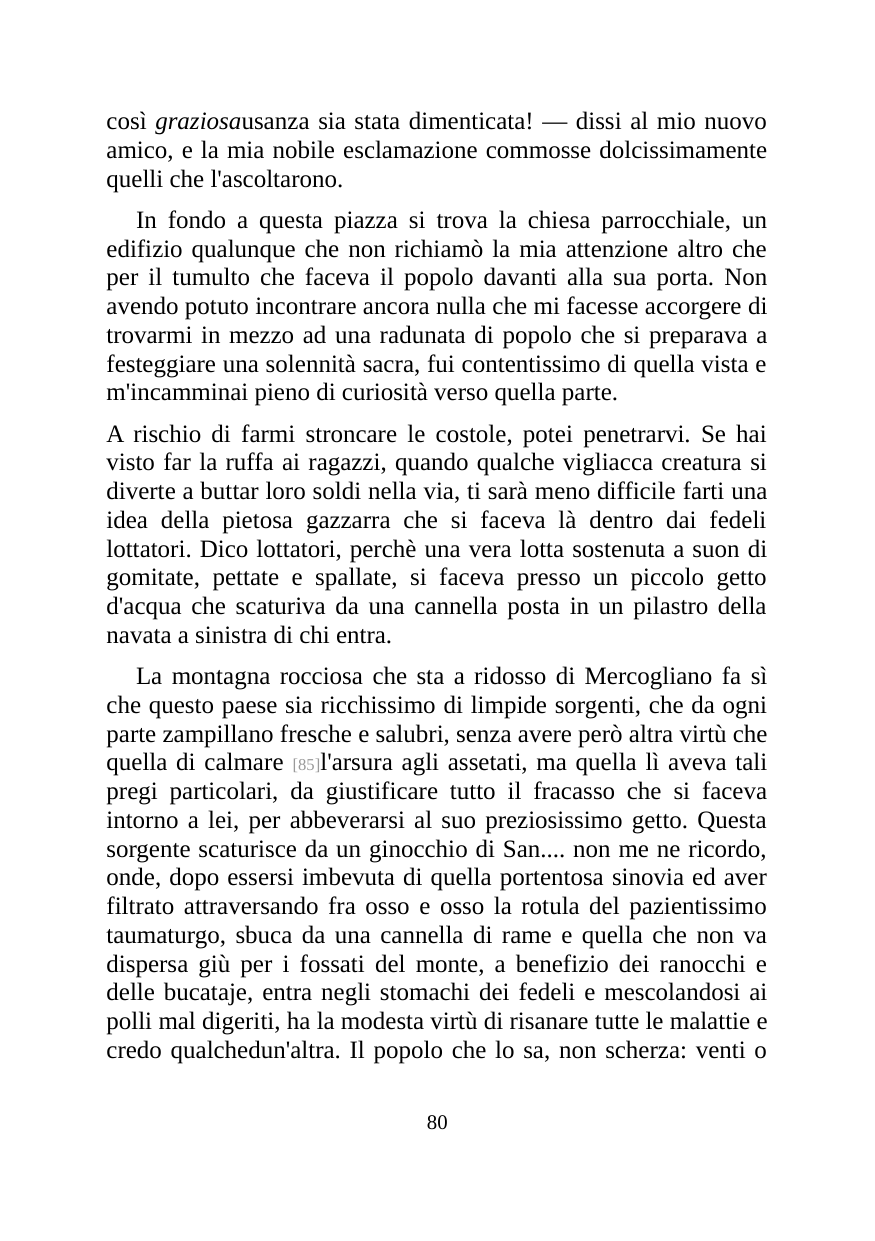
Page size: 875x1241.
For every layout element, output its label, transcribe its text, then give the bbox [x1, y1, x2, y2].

text A rischio di farmi stroncare le costole, potei penetrarvi. Se hai visto far la ruffa ai ragazzi, quando qualche vigliacca creatura si diverte a buttar loro soldi nella via, ti sarà meno difficile farti una idea della pietosa gazzarra che si faceva là dentro dai fedeli lottatori. Dico lottatori, perchè una vera lotta sostenuta a suon di gomitate, pettate e spallate, si faceva presso un piccolo getto d'acqua che scaturiva da una cannella posta in un pilastro della navata a sinistra di chi entra. [106, 419, 768, 649]
text così graziosausanza sia stata dimenticata! ― dissi al mio nuovo amico, e la mia nobile esclamazione commosse dolcissimamente quelli che l'ascoltarono. [106, 106, 768, 192]
text In fondo a questa piazza si trova la chiesa parrocchiale, un edifizio qualunque che non richiamò la mia attenzione altro che per il tumulto che faceva il popolo davanti alla sua porta. Non avendo potuto incontrare ancora nulla che mi facesse accorgere di trovarmi in mezzo ad una radunata di popolo che si preparava a festeggiare una solennità sacra, fui contentissimo di quella vista e m'incamminai pieno di curiosità verso quella parte. [106, 205, 768, 406]
text La montagna rocciosa che sta a ridosso di Mercogliano fa sì che questo paese sia ricchissimo di limpide sorgenti, che da ogni parte zampillano fresche e salubri, senza avere però altra virtù che quella di calmare [85]l'arsura agli assetati, ma quella lì aveva tali pregi particolari, da giustificare tutto il fracasso che si faceva intorno a lei, per abbeverarsi al suo preziosissimo getto. Questa sorgente scaturisce da un ginocchio di San.... non me ne ricordo, onde, dopo essersi imbevuta di quella portentosa sinovia ed aver filtrato attraversando fra osso e osso la rotula del pazientissimo taumaturgo, sbuca da una cannella di rame e quella che non va dispersa giù per i fossati del monte, a benefizio dei ranocchi e delle bucataje, entra negli stomachi dei fedeli e mescolandosi ai polli mal digeriti, ha la modesta virtù di risanare tutte le malattie e credo qualchedun'altra. Il popolo che lo sa, non scherza: venti o [106, 661, 768, 1064]
